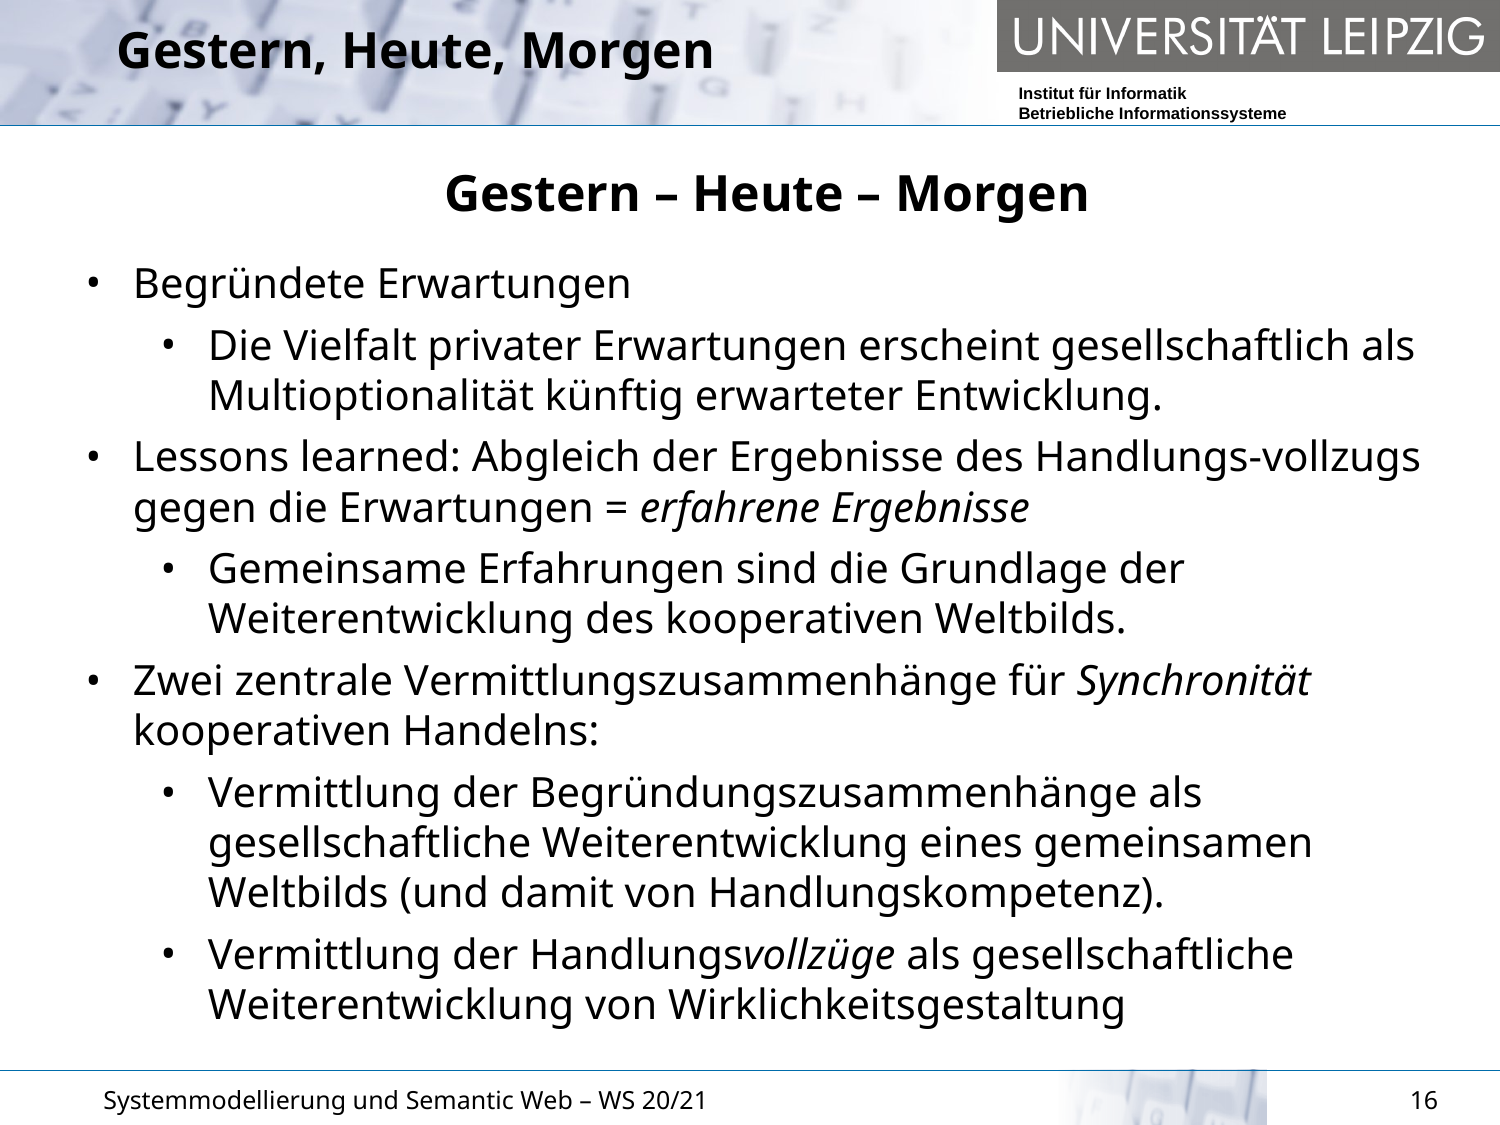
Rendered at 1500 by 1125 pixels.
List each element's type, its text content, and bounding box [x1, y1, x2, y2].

text_box Gestern – Heute – Morgen Begründete Erwartungen Die Vielfalt privater Erwartungen erscheint gesellschaftlich als Multioptionalität künftig erwarteter Entwicklung. Lessons learned: Abgleich der Ergebnisse des Handlungs-vollzugs gegen die Erwartungen = erfahrene Ergebnisse Gemeinsame Erfahrungen sind die Grundlage der Weiterentwicklung des kooperativen Weltbilds. Zwei zentrale Vermittlungszusammenhänge für Synchronität kooperativen Handelns: Vermittlung der Begründungszusammenhänge als gesellschaftliche Weiterentwicklung eines gemeinsamen Weltbilds (und damit von Handlungskompetenz). Vermittlung der Handlungsvollzüge als gesellschaftliche Weiterentwicklung von Wirklichkeitsgestaltung [70, 153, 1477, 1036]
text_box Gestern, Heute, Morgen [102, 10, 731, 87]
picture [1057, 1071, 1267, 1125]
picture [0, 0, 1500, 125]
